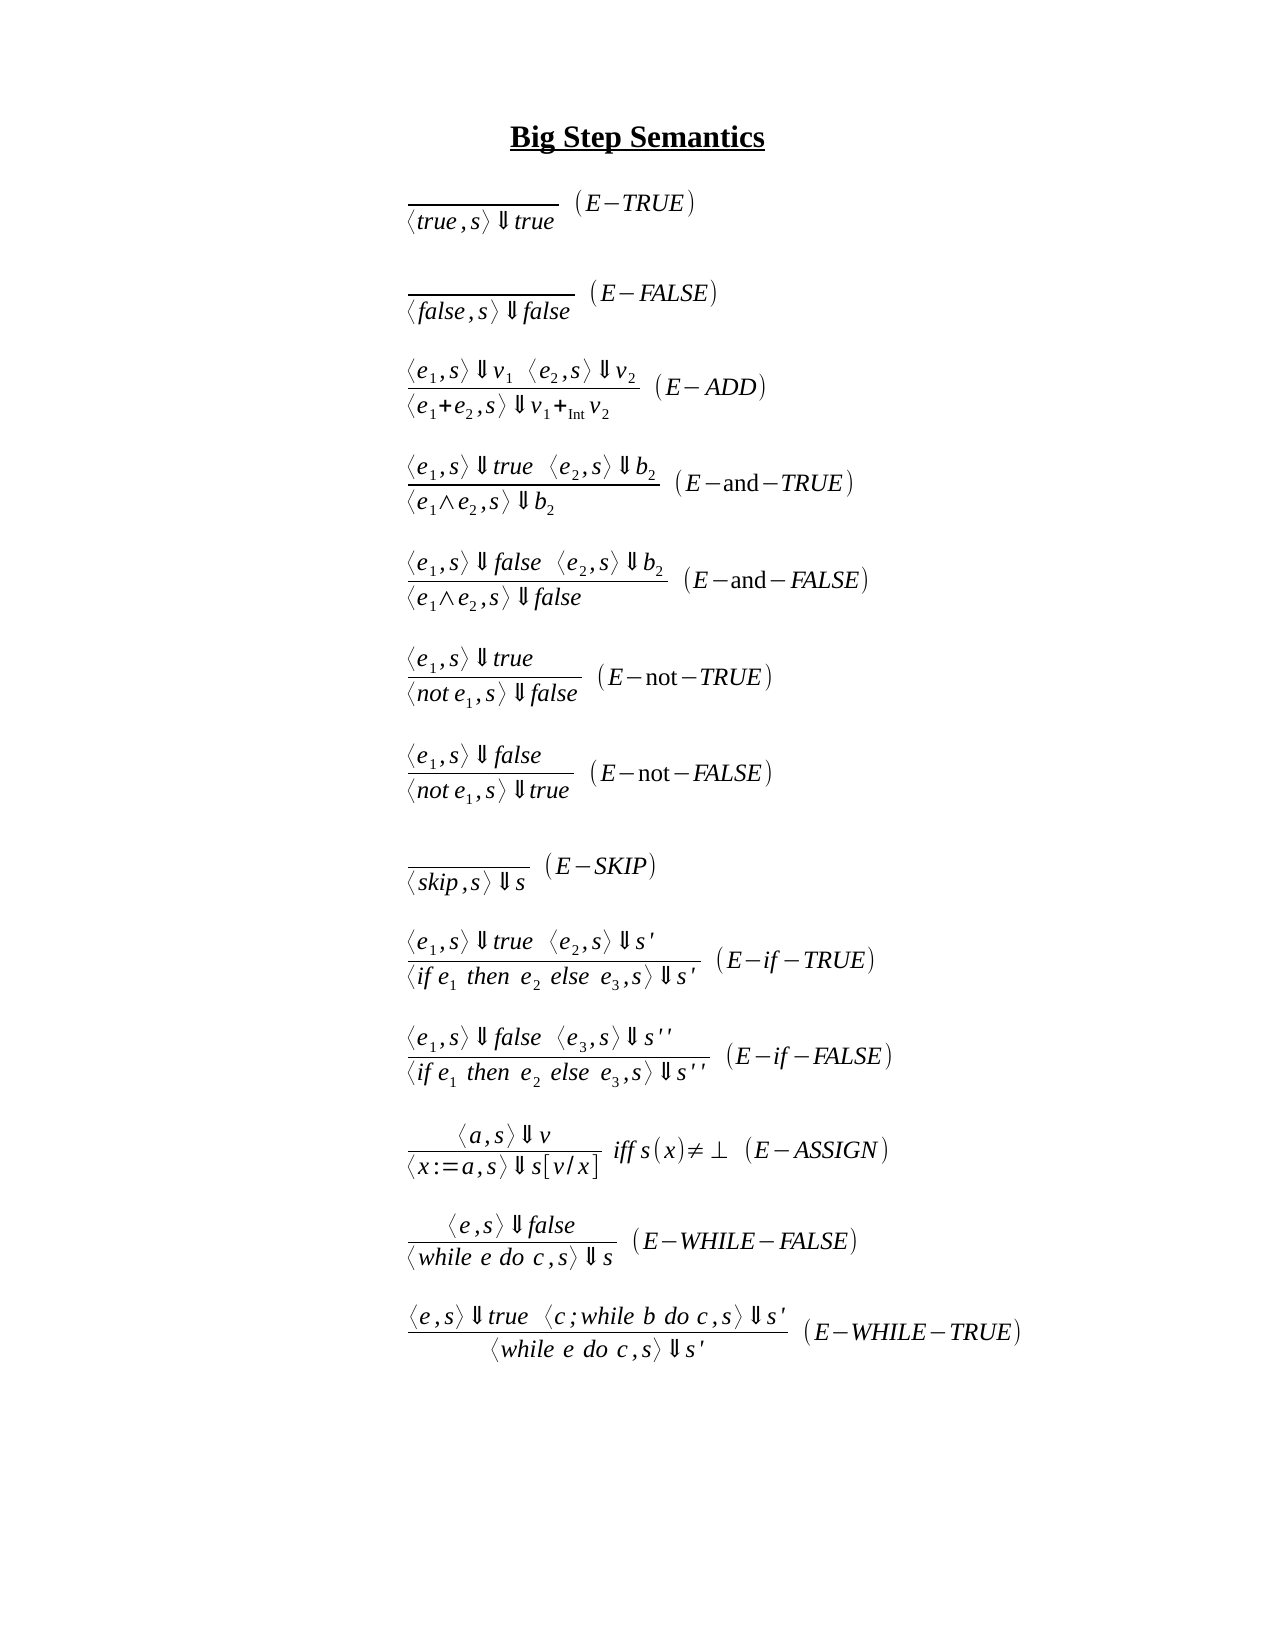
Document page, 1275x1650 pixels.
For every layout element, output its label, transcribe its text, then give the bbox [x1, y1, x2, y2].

text Big Step Semantics [118, 118, 1157, 154]
